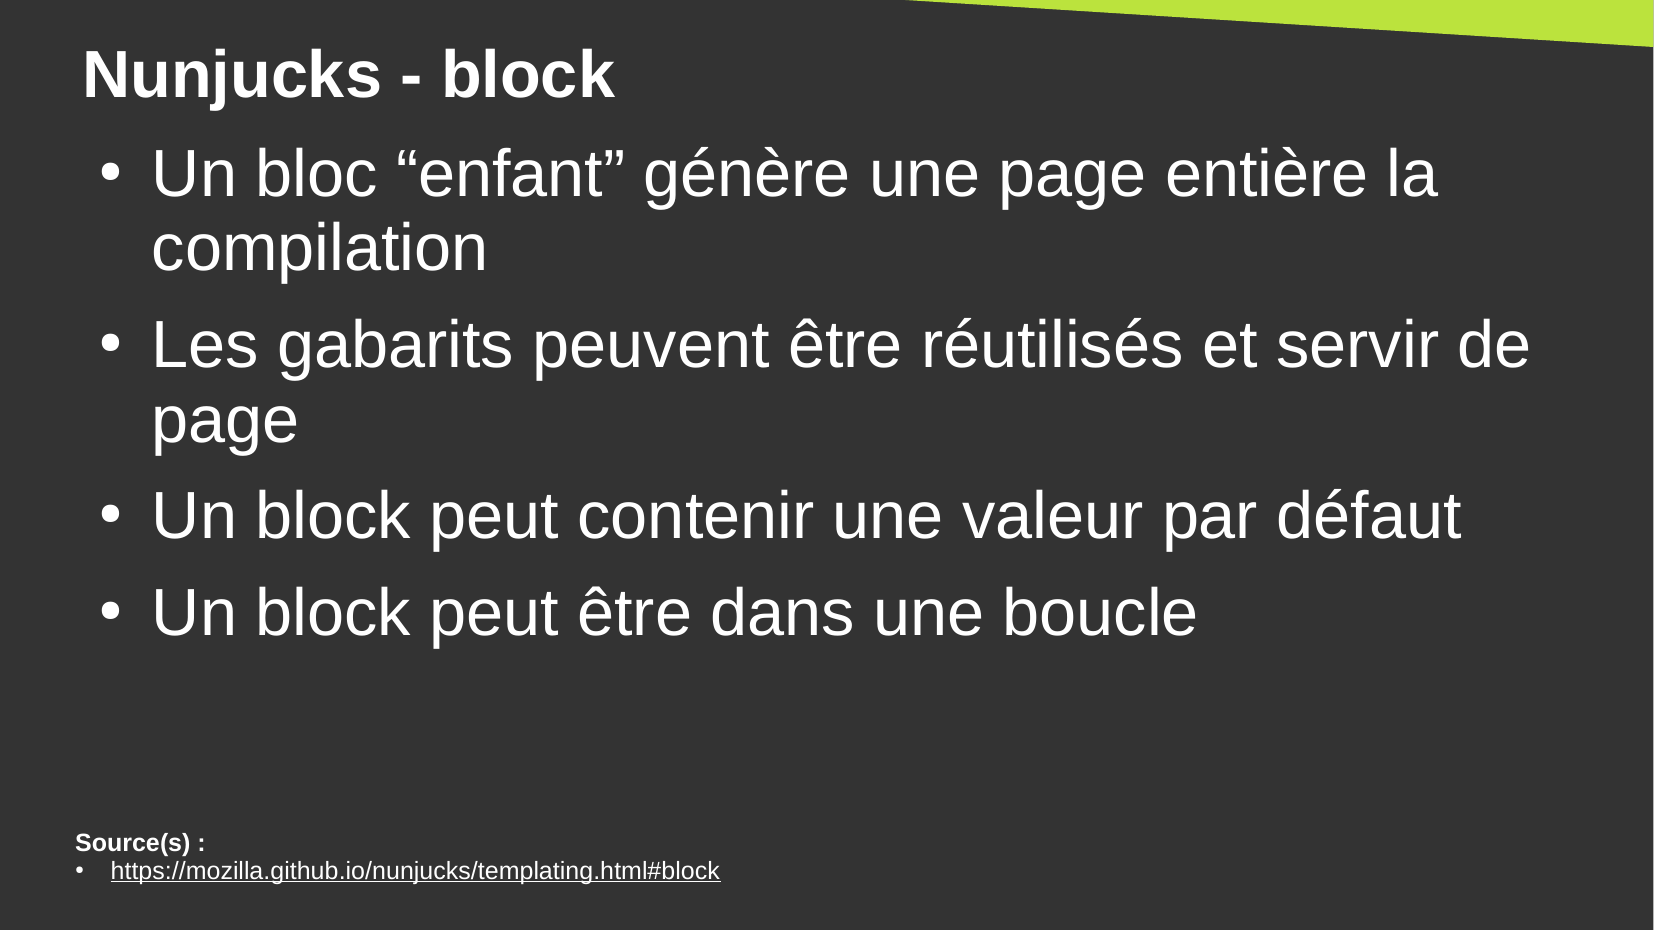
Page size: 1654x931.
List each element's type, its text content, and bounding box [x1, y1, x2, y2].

title Nunjucks - block [82, 37, 1571, 112]
list Un bloc “enfant” génère une page entière la compilation Les gabarits peuvent être réutilisés et servir de page Un block peut contenir une valeur par défaut Un block peut être dans une boucle [80, 135, 1620, 739]
text_box Source(s) : https://mozilla.github.io/nunjucks/templating.html#block [60, 821, 1546, 931]
text_box [905, 0, 1654, 48]
